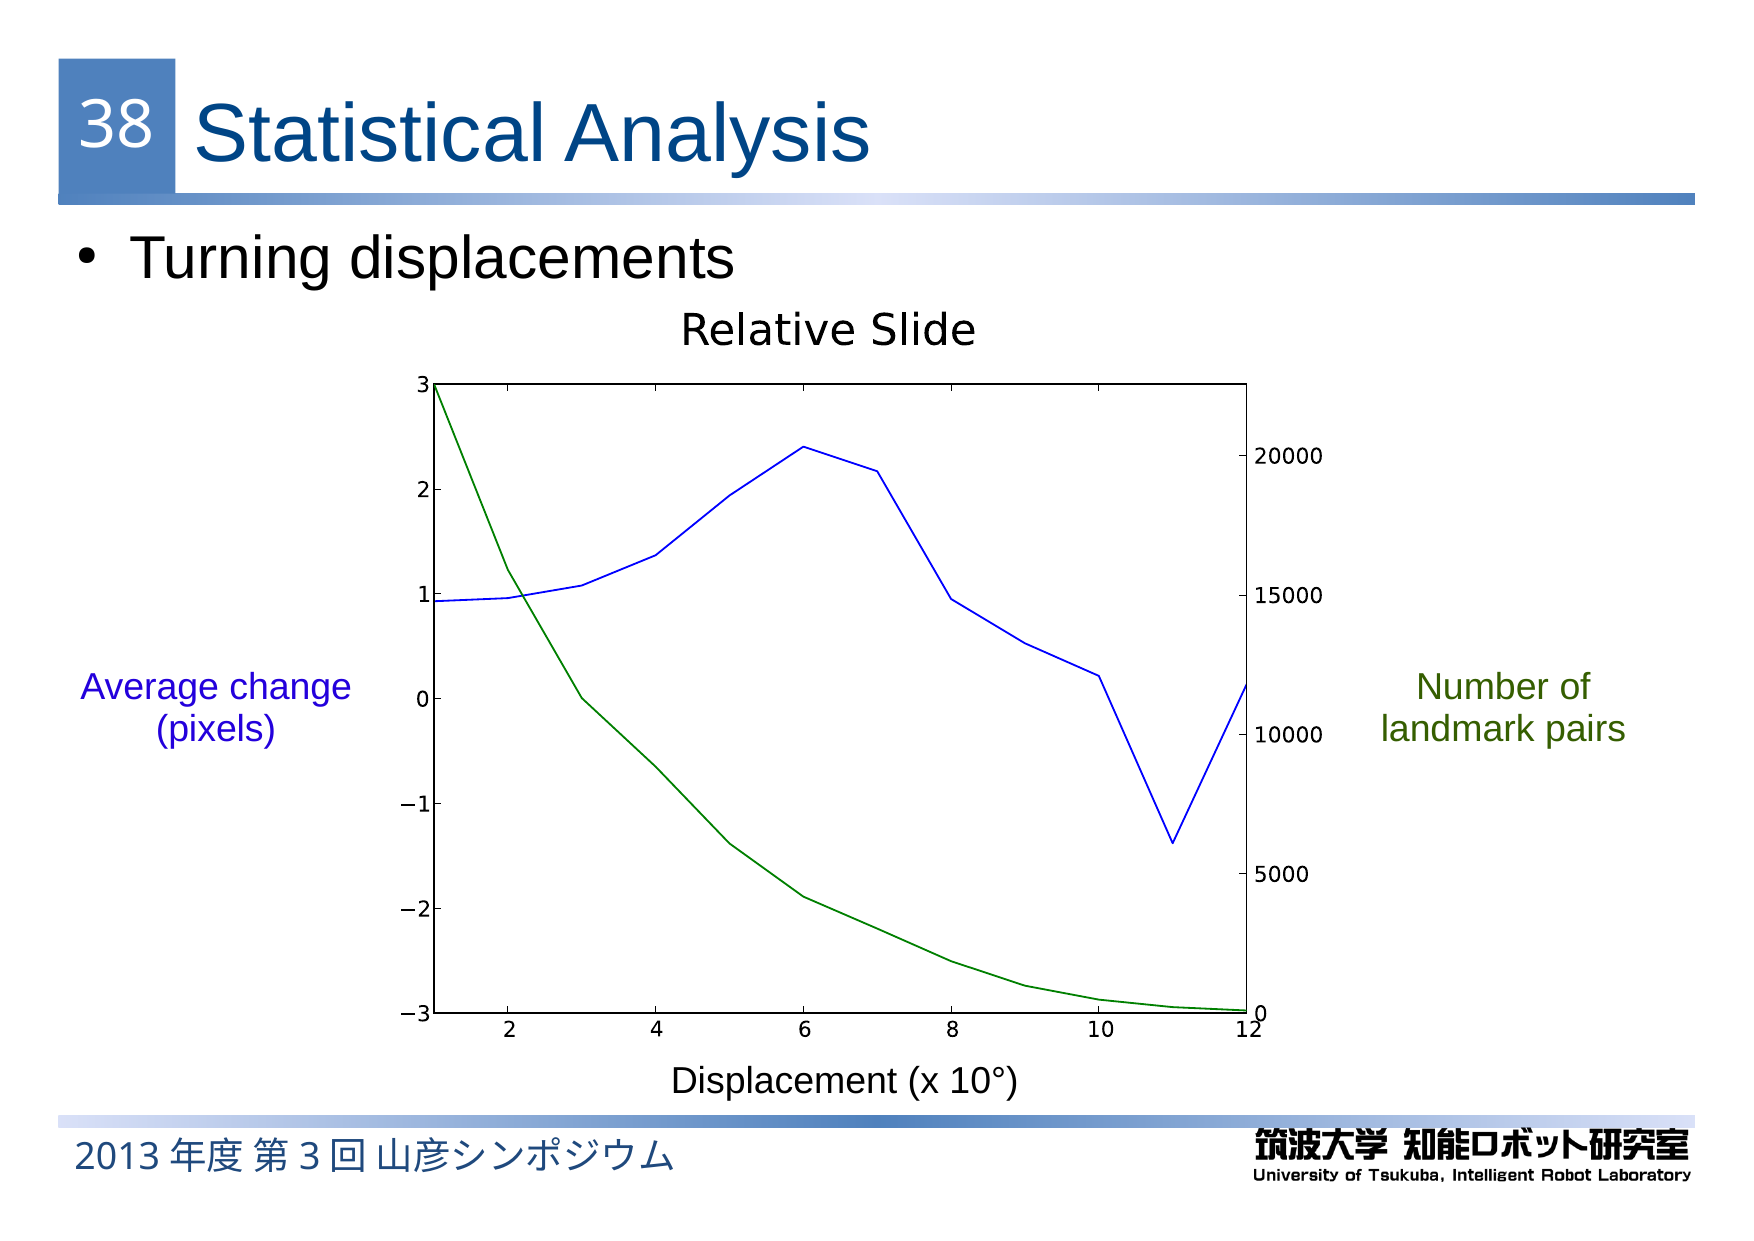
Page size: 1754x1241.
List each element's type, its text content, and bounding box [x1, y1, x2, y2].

picture [1252, 1127, 1691, 1182]
title Statistical Analysis [193, 61, 1651, 205]
text_box Average change (pixels) [58, 658, 374, 758]
list Turning displacements [58, 223, 1696, 876]
text_box Number of landmark pairs [1345, 658, 1661, 758]
text_box Displacement (x 10°) [538, 1051, 1151, 1109]
picture [385, 298, 1332, 1049]
